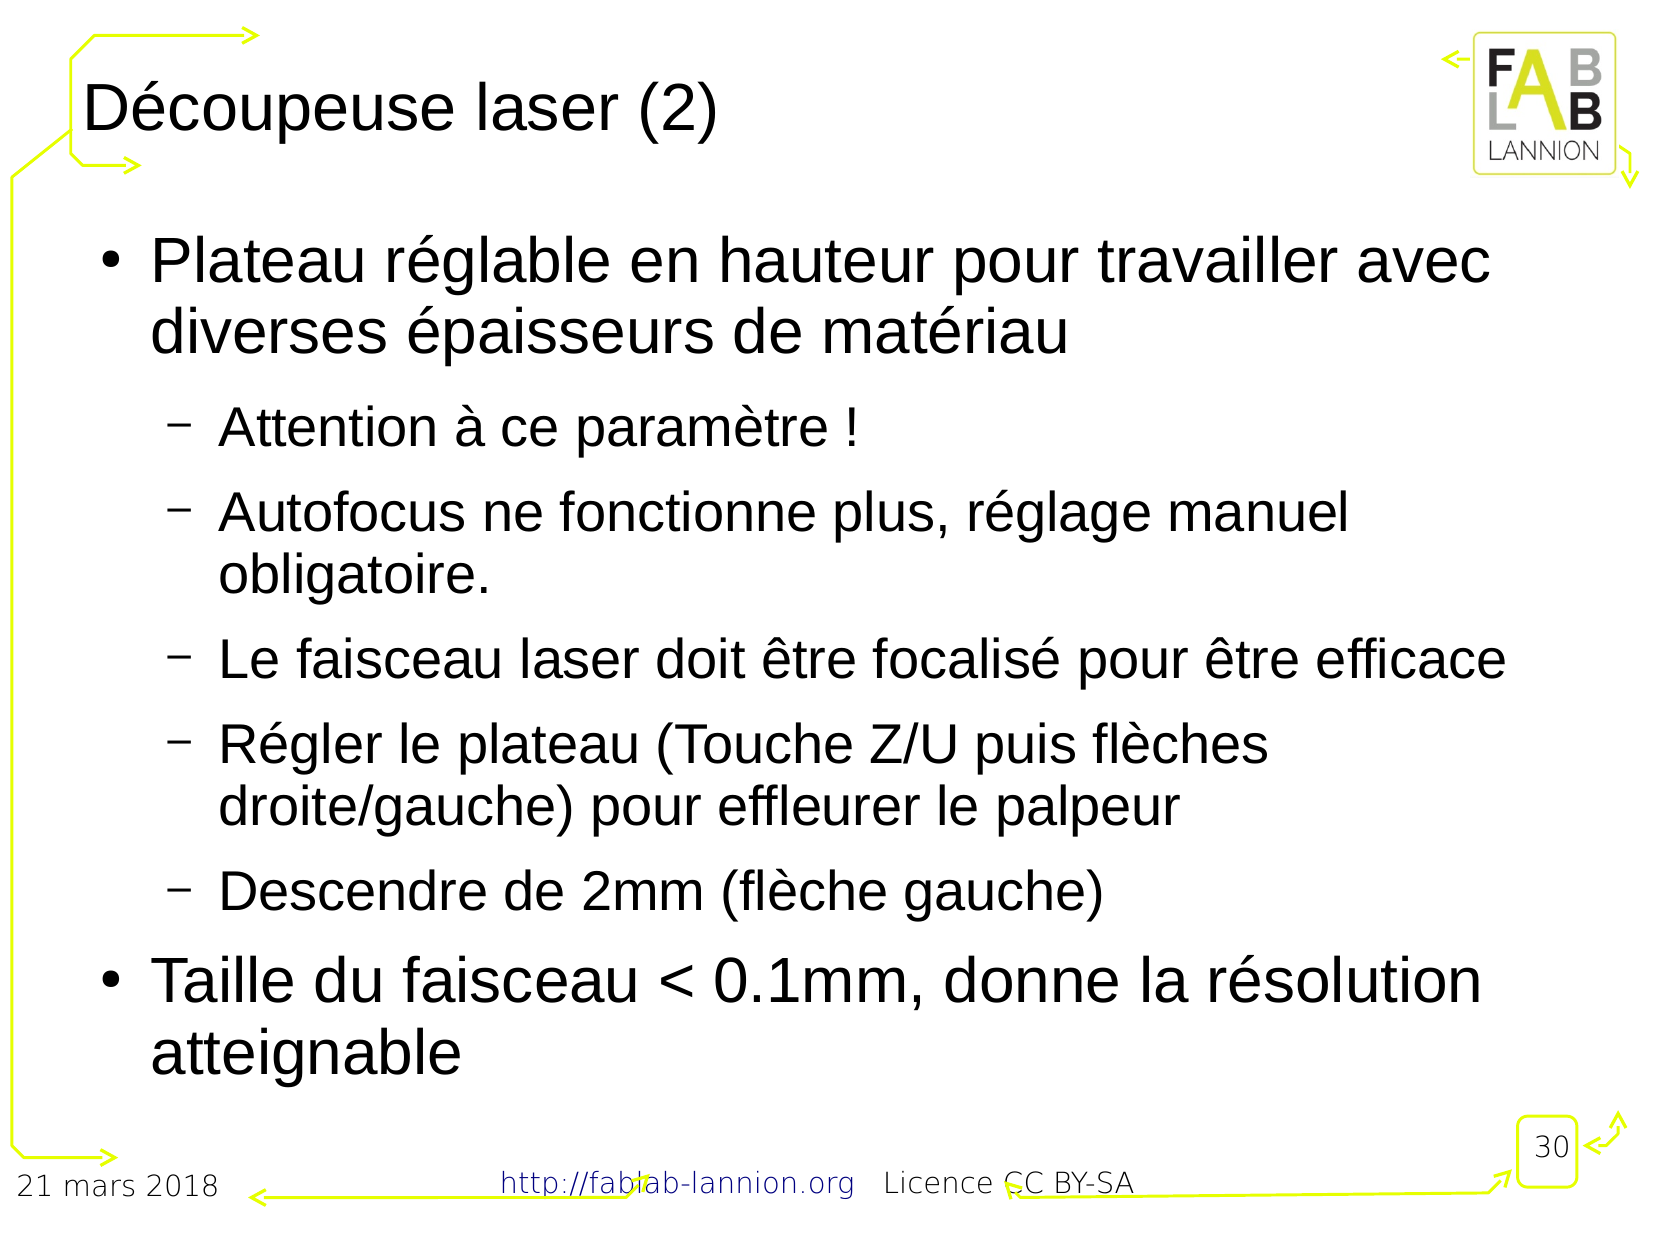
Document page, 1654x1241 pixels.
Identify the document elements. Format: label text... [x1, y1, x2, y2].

list Plateau réglable en hauteur pour travailler avec diverses épaisseurs de matériau Attention à ce paramètre ! Autofocus ne fonctionne plus, réglage manuel obligatoire. Le faisceau laser doit être focalisé pour être efficace Régler le plateau (Touche Z/U puis flèches droite/gauche) pour effleurer le palpeur Descendre de 2mm (flèche gauche) Taille du faisceau < 0.1mm, donne la résolution atteignable [82, 224, 1571, 1099]
picture [1470, 29, 1619, 178]
title Découpeuse laser (2) [82, 49, 1441, 166]
